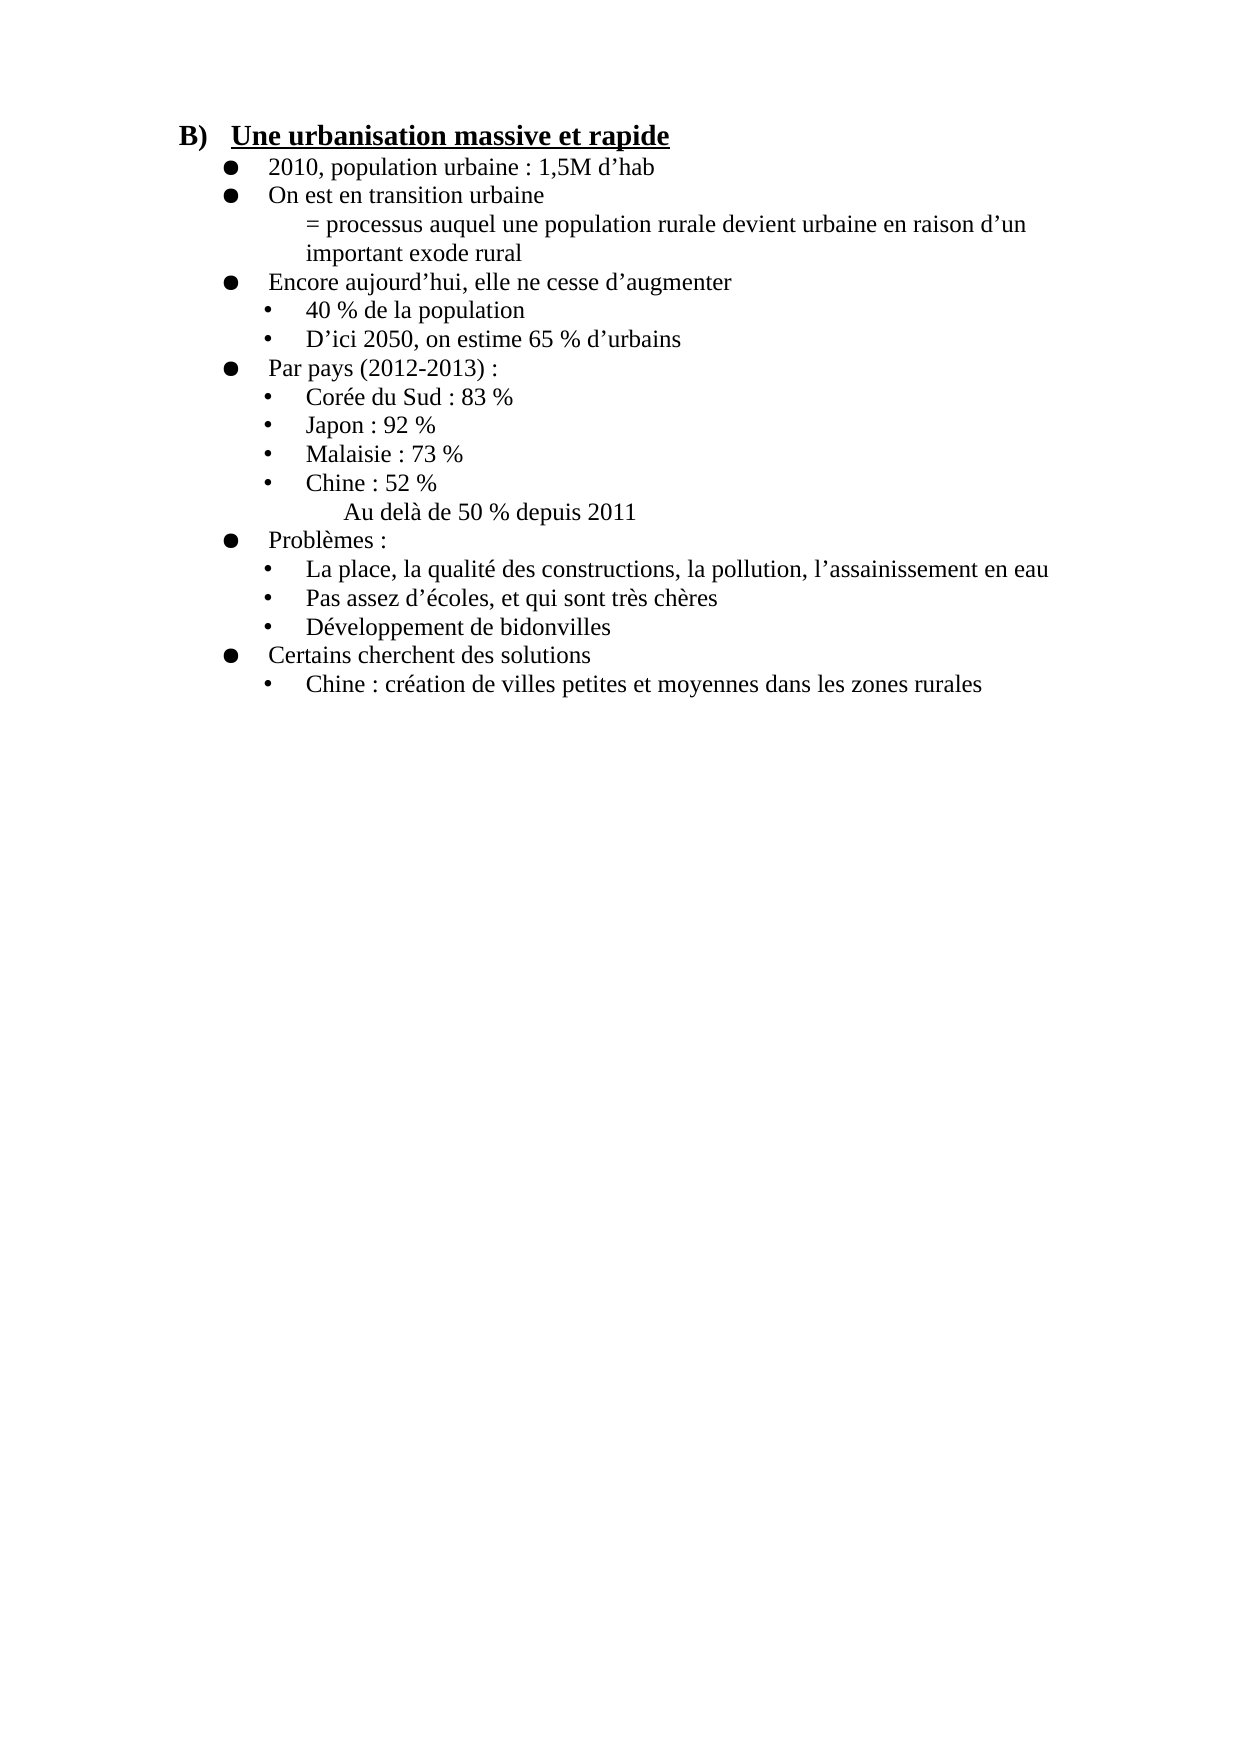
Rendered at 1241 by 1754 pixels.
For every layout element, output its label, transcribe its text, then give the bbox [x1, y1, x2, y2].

list Au delà de 50 % depuis 2011 [306, 497, 1122, 525]
list Japon : 92 % [268, 410, 1122, 439]
list Encore aujourd’hui, elle ne cesse d’augmenter [231, 267, 1122, 295]
list D’ici 2050, on estime 65 % d’urbains [268, 324, 1122, 353]
list Corée du Sud : 83 % [268, 382, 1122, 410]
list On est en transition urbaine [231, 180, 1122, 209]
list 2010, population urbaine : 1,5M d’hab [231, 152, 1122, 180]
list La place, la qualité des constructions, la pollution, l’assainissement en eau [268, 554, 1122, 583]
list Développement de bidonvilles [268, 612, 1122, 640]
list = processus auquel une population rurale devient urbaine en raison d’un important exode rural [268, 209, 1122, 267]
list Chine : 52 % [268, 468, 1122, 497]
list 40 % de la population [268, 295, 1122, 324]
list Problèmes : [231, 525, 1122, 554]
list Pas assez d’écoles, et qui sont très chères [268, 583, 1122, 612]
list Par pays (2012-2013) : [231, 353, 1122, 382]
list Une urbanisation massive et rapide [193, 118, 1122, 152]
list Malaisie : 73 % [268, 439, 1122, 468]
list Chine : création de villes petites et moyennes dans les zones rurales [268, 669, 1122, 698]
list Certains cherchent des solutions [231, 640, 1122, 669]
